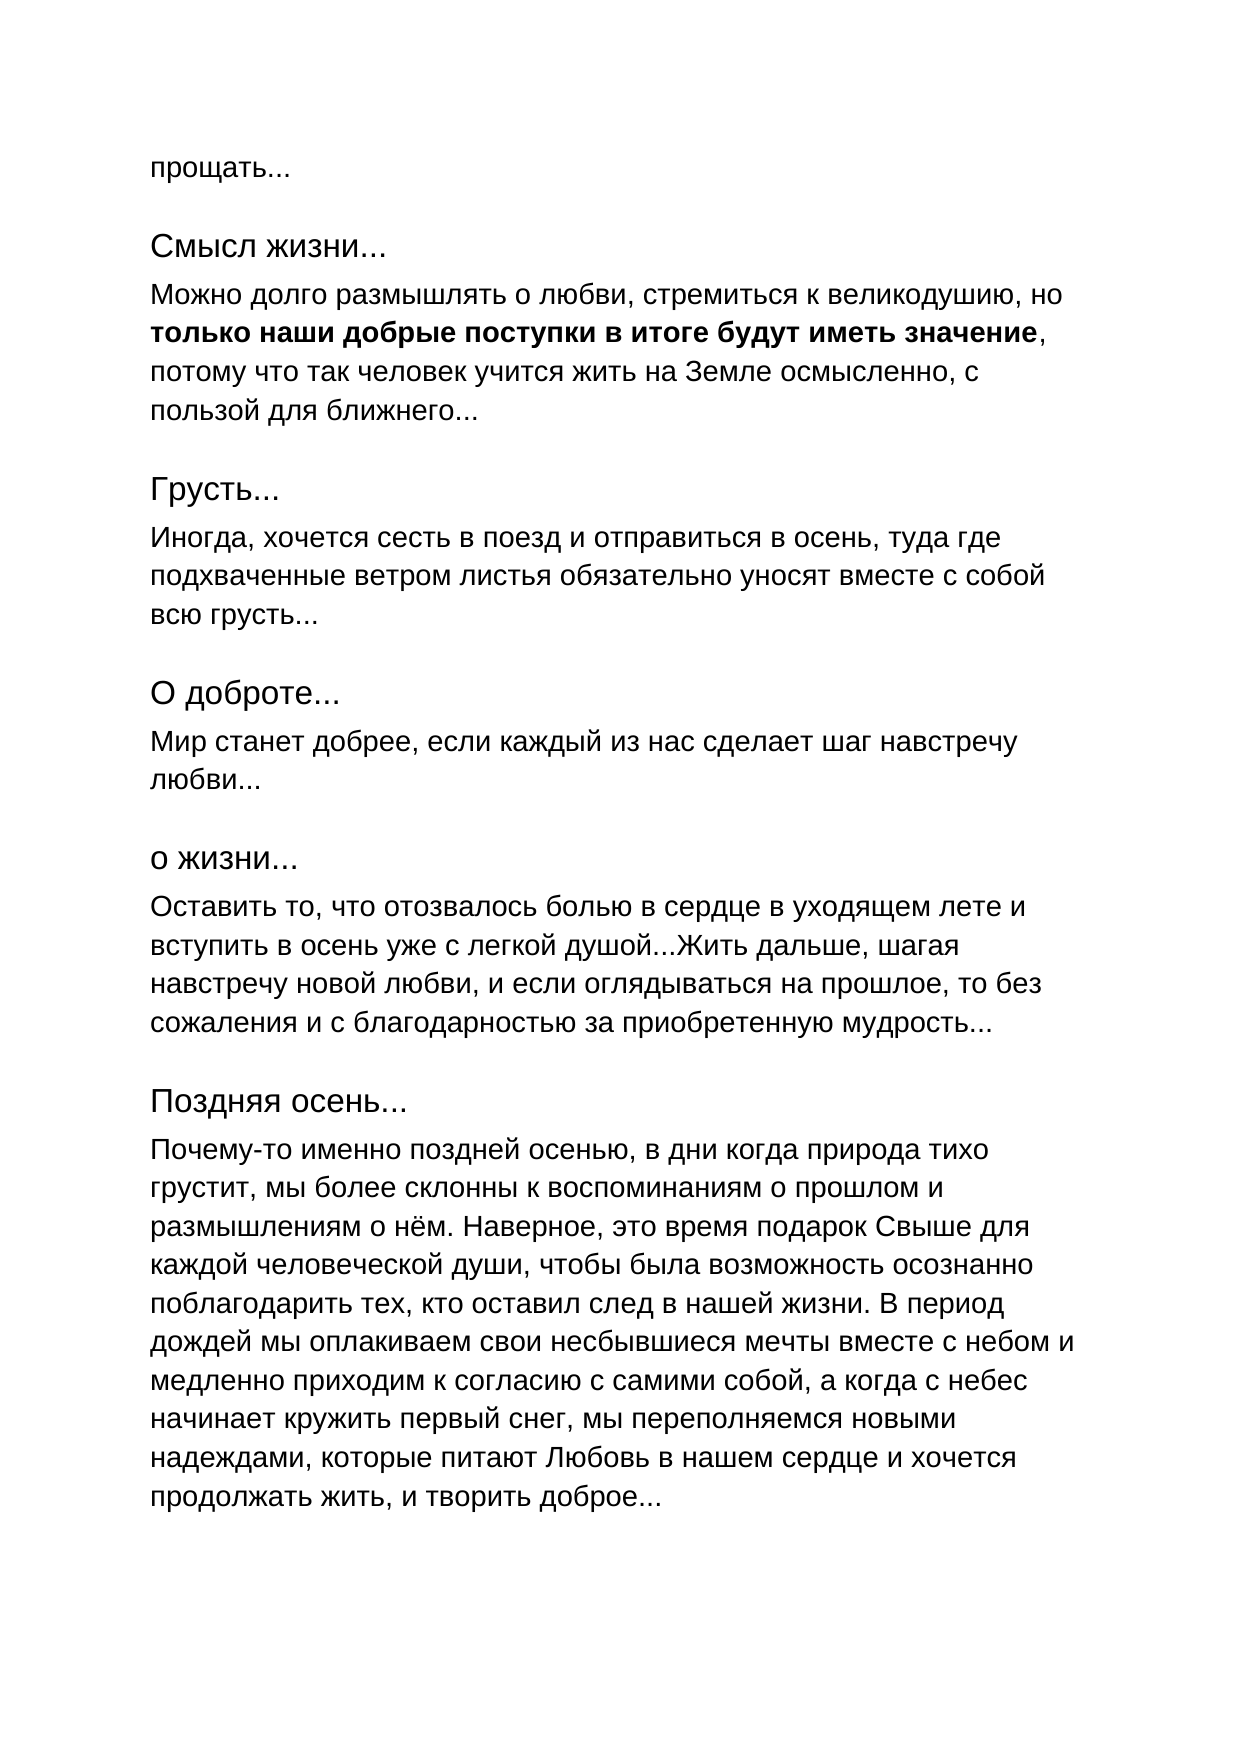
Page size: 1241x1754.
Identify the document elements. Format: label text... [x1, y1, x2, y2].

text Иногда, хочется сесть в поезд и отправиться в осень, туда где подхваченные ветром листья обязательно уносят вместе с собой всю грусть... [150, 519, 1090, 630]
text прощать... [150, 150, 1090, 183]
text Почему-то именно поздней осенью, в дни когда природа тихо грустит, мы более склонны к воспоминаниям о прошлом и размышлениям о нём. Наверное, это время подарок Свыше для каждой человеческой души, чтобы была возможность осознанно поблагодарить тех, кто оставил след в нашей жизни. В период дождей мы оплакиваем свои несбывшиеся мечты вместе с небом и медленно приходим к согласию с самими собой, а когда с небес начинает кружить первый снег, мы переполняемся новыми надеждами, которые питают Любовь в нашем сердце и хочется продолжать жить, и творить доброе... [150, 1132, 1090, 1512]
subtitle Грусть... [150, 469, 1090, 507]
text Оставить то, что отозвалось болью в сердце в уходящем лете и вступить в осень уже с легкой душой...Жить дальше, шагая навстречу новой любви, и если оглядываться на прошлое, то без сожаления и с благодарностью за приобретенную мудрость... [150, 889, 1090, 1038]
text Мир станет добрее, если каждый из нас сделает шаг навстречу любви... [150, 724, 1090, 796]
text Можно долго размышлять о любви, стремиться к великодушию, но только наши добрые поступки в итоге будут иметь значение, потому что так человек учится жить на Земле осмысленно, с пользой для ближнего... [150, 277, 1090, 426]
subtitle о жизни... [150, 838, 1090, 877]
subtitle О доброте... [150, 673, 1090, 711]
subtitle Поздняя осень... [150, 1081, 1090, 1119]
subtitle Смысл жизни... [150, 226, 1090, 264]
